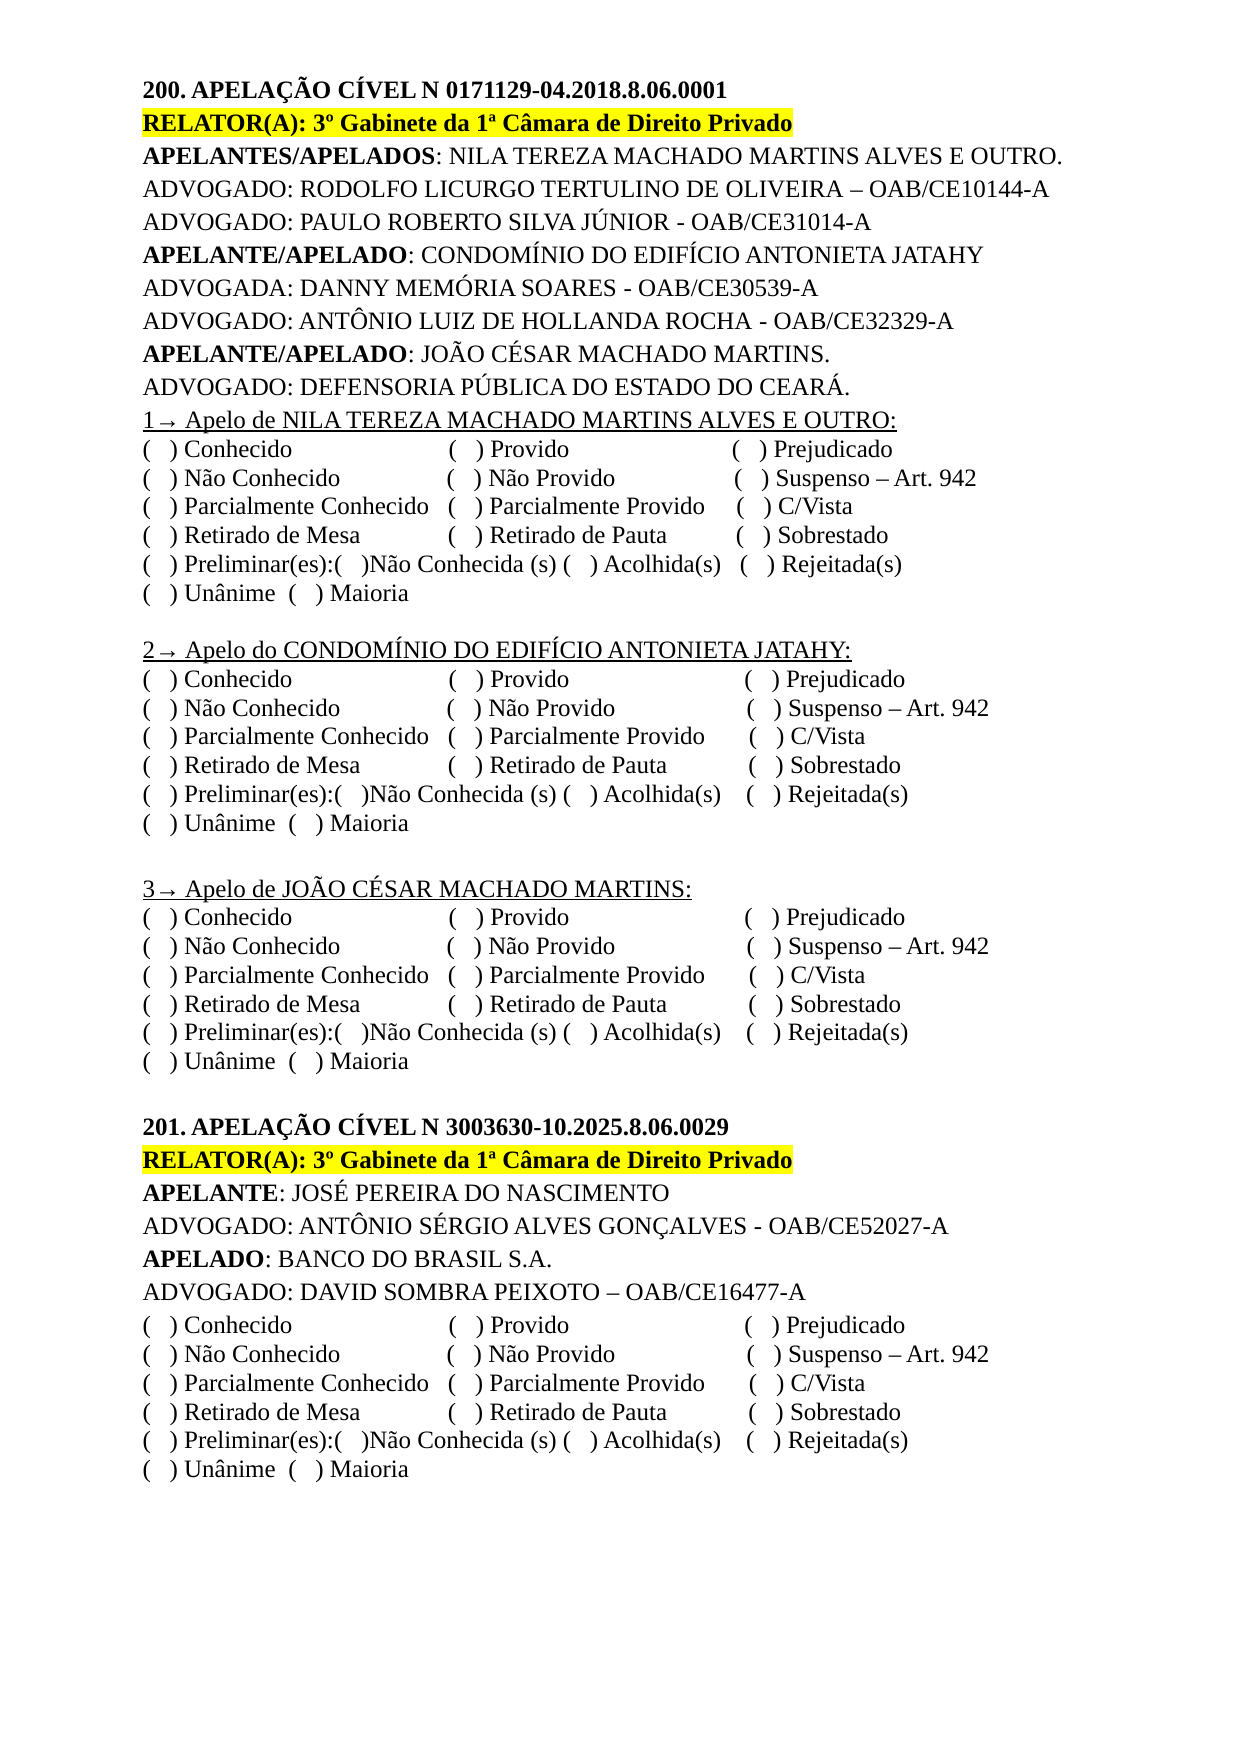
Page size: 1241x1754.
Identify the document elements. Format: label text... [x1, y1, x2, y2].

text ( ) Retirado de Mesa ( ) Retirado de Pauta ( ) Sobrestado [142, 1397, 1158, 1425]
text ( ) Preliminar(es):( )Não Conhecida (s) ( ) Acolhida(s) ( ) Rejeitada(s) [142, 549, 1158, 578]
text ( ) Preliminar(es):( )Não Conhecida (s) ( ) Acolhida(s) ( ) Rejeitada(s) [142, 779, 1158, 808]
text ( ) Conhecido ( ) Provido ( ) Prejudicado [142, 664, 1141, 693]
text ( ) Não Conhecido ( ) Não Provido ( ) Suspenso – Art. 942 [142, 1339, 1158, 1368]
text ( ) Unânime ( ) Maioria [142, 1454, 1141, 1549]
text ( ) Preliminar(es):( )Não Conhecida (s) ( ) Acolhida(s) ( ) Rejeitada(s) [142, 1425, 1158, 1454]
text ( ) Conhecido ( ) Provido ( ) Prejudicado [142, 902, 1141, 931]
text ( ) Retirado de Mesa ( ) Retirado de Pauta ( ) Sobrestado [142, 520, 1158, 549]
text 1→ Apelo de NILA TEREZA MACHADO MARTINS ALVES E OUTRO: [142, 405, 1141, 434]
text 3→ Apelo de JOÃO CÉSAR MACHADO MARTINS: [142, 874, 1141, 902]
text ( ) Unânime ( ) Maioria [142, 578, 1158, 606]
text ( ) Parcialmente Conhecido ( ) Parcialmente Provido ( ) C/Vista [142, 491, 1158, 520]
text ( ) Retirado de Mesa ( ) Retirado de Pauta ( ) Sobrestado [142, 750, 1158, 779]
text ( ) Parcialmente Conhecido ( ) Parcialmente Provido ( ) C/Vista [142, 1368, 1158, 1397]
text ( ) Parcialmente Conhecido ( ) Parcialmente Provido ( ) C/Vista [142, 721, 1158, 750]
text ( ) Unânime ( ) Maioria 201. APELAÇÃO CÍVEL N 3003630-10.2025.8.06.0029 RELATOR(A): 3º Gabinete da 1ª Câmara de Direito Privado APELANTE: JOSÉ PEREIRA DO NASCIMENTO ADVOGADO: ANTÔNIO SÉRGIO ALVES GONÇALVES - OAB/CE52027-A APELADO: BANCO DO BRASIL S.A. ADVOGADO: DAVID SOMBRA PEIXOTO – OAB/CE16477-A [142, 1046, 1141, 1306]
text 2→ Apelo do CONDOMÍNIO DO EDIFÍCIO ANTONIETA JATAHY: [142, 635, 1141, 664]
text ( ) Não Conhecido ( ) Não Provido ( ) Suspenso – Art. 942 [142, 931, 1158, 960]
text ( ) Unânime ( ) Maioria [142, 808, 1141, 836]
text ( ) Não Conhecido ( ) Não Provido ( ) Suspenso – Art. 942 [142, 693, 1158, 721]
text ( ) Não Conhecido ( ) Não Provido ( ) Suspenso – Art. 942 [142, 463, 1158, 491]
text APELANTE/APELADO: CONDOMÍNIO DO EDIFÍCIO ANTONIETA JATAHY ADVOGADA: DANNY MEMÓRIA SOARES - OAB/CE30539-A ADVOGADO: ANTÔNIO LUIZ DE HOLLANDA ROCHA - OAB/CE32329-A APELANTE/APELADO: JOÃO CÉSAR MACHADO MARTINS. ADVOGADO: DEFENSORIA PÚBLICA DO ESTADO DO CEARÁ. [142, 240, 1141, 401]
text ( ) Conhecido ( ) Provido ( ) Prejudicado [142, 1310, 1141, 1339]
text 200. APELAÇÃO CÍVEL N 0171129-04.2018.8.06.0001 RELATOR(A): 3º Gabinete da 1ª Câmara de Direito Privado APELANTES/APELADOS: NILA TEREZA MACHADO MARTINS ALVES E OUTRO. ADVOGADO: RODOLFO LICURGO TERTULINO DE OLIVEIRA – OAB/CE10144-A [142, 75, 1141, 203]
text ( ) Conhecido ( ) Provido ( ) Prejudicado [142, 434, 1141, 463]
text ADVOGADO: PAULO ROBERTO SILVA JÚNIOR - OAB/CE31014-A [142, 207, 1141, 236]
text ( ) Parcialmente Conhecido ( ) Parcialmente Provido ( ) C/Vista [142, 960, 1158, 989]
text ( ) Preliminar(es):( )Não Conhecida (s) ( ) Acolhida(s) ( ) Rejeitada(s) [142, 1017, 1158, 1046]
text ( ) Retirado de Mesa ( ) Retirado de Pauta ( ) Sobrestado [142, 989, 1158, 1017]
